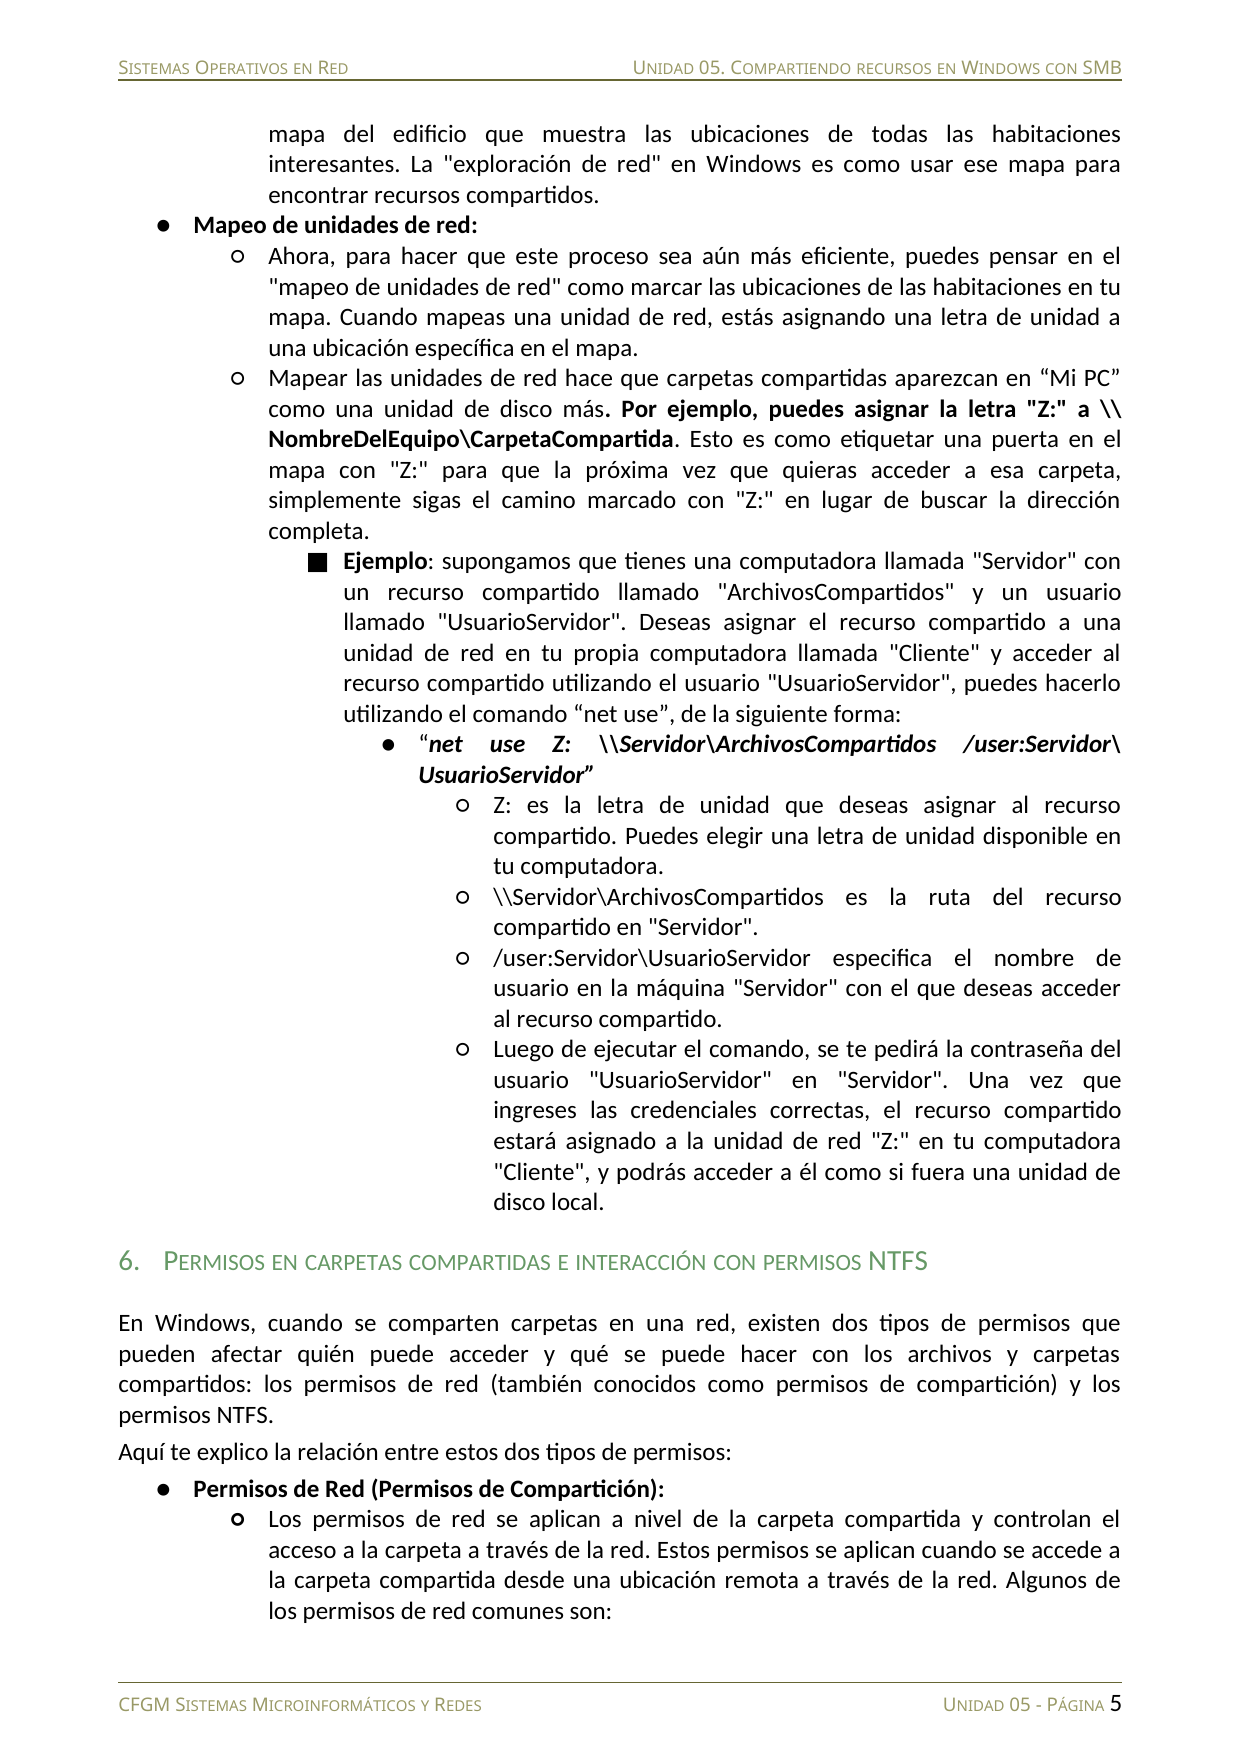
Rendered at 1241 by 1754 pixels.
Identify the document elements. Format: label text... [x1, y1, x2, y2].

list Mapear las unidades de red hace que carpetas compartidas aparezcan en “Mi PC” como una unidad de disco más. Por ejemplo, puedes asignar la letra "Z:" a \\NombreDelEquipo\CarpetaCompartida. Esto es como etiquetar una puerta en el mapa con "Z:" para que la próxima vez que quieras acceder a esa carpeta, simplemente sigas el camino marcado con "Z:" en lugar de buscar la dirección completa. [231, 362, 1122, 545]
text Aquí te explico la relación entre estos dos tipos de permisos: [118, 1436, 1122, 1466]
list Los permisos de red se aplican a nivel de la carpeta compartida y controlan el acceso a la carpeta a través de la red. Estos permisos se aplican cuando se accede a la carpeta compartida desde una ubicación remota a través de la red. Algunos de los permisos de red comunes son: [231, 1503, 1122, 1625]
list Permisos de Red (Permisos de Compartición): [156, 1473, 1122, 1503]
subtitle Permisos en carpetas compartidas e interacción con permisos NTFS [118, 1242, 1122, 1277]
list Z: es la letra de unidad que deseas asignar al recurso compartido. Puedes elegir una letra de unidad disponible en tu computadora. [456, 789, 1122, 881]
list “net use Z: \\Servidor\ArchivosCompartidos /user:Servidor\UsuarioServidor” [381, 728, 1122, 789]
list \\Servidor\ArchivosCompartidos es la ruta del recurso compartido en "Servidor". [456, 881, 1122, 942]
list Ahora, para hacer que este proceso sea aún más eficiente, puedes pensar en el "mapeo de unidades de red" como marcar las ubicaciones de las habitaciones en tu mapa. Cuando mapeas una unidad de red, estás asignando una letra de unidad a una ubicación específica en el mapa. [231, 240, 1122, 362]
list Ejemplo: supongamos que tienes una computadora llamada "Servidor" con un recurso compartido llamado "ArchivosCompartidos" y un usuario llamado "UsuarioServidor". Deseas asignar el recurso compartido a una unidad de red en tu propia computadora llamada "Cliente" y acceder al recurso compartido utilizando el usuario "UsuarioServidor", puedes hacerlo utilizando el comando “net use”, de la siguiente forma: [306, 545, 1122, 728]
list Mapeo de unidades de red: [156, 209, 1122, 240]
text En Windows, cuando se comparten carpetas en una red, existen dos tipos de permisos que pueden afectar quién puede acceder y qué se puede hacer con los archivos y carpetas compartidos: los permisos de red (también conocidos como permisos de compartición) y los permisos NTFS. [118, 1307, 1122, 1429]
list /user:Servidor\UsuarioServidor especifica el nombre de usuario en la máquina "Servidor" con el que deseas acceder al recurso compartido. [456, 942, 1122, 1034]
list mapa del edificio que muestra las ubicaciones de todas las habitaciones interesantes. La "exploración de red" en Windows es como usar ese mapa para encontrar recursos compartidos. [231, 118, 1122, 209]
list Luego de ejecutar el comando, se te pedirá la contraseña del usuario "UsuarioServidor" en "Servidor". Una vez que ingreses las credenciales correctas, el recurso compartido estará asignado a la unidad de red "Z:" en tu computadora "Cliente", y podrás acceder a él como si fuera una unidad de disco local. [456, 1034, 1122, 1217]
